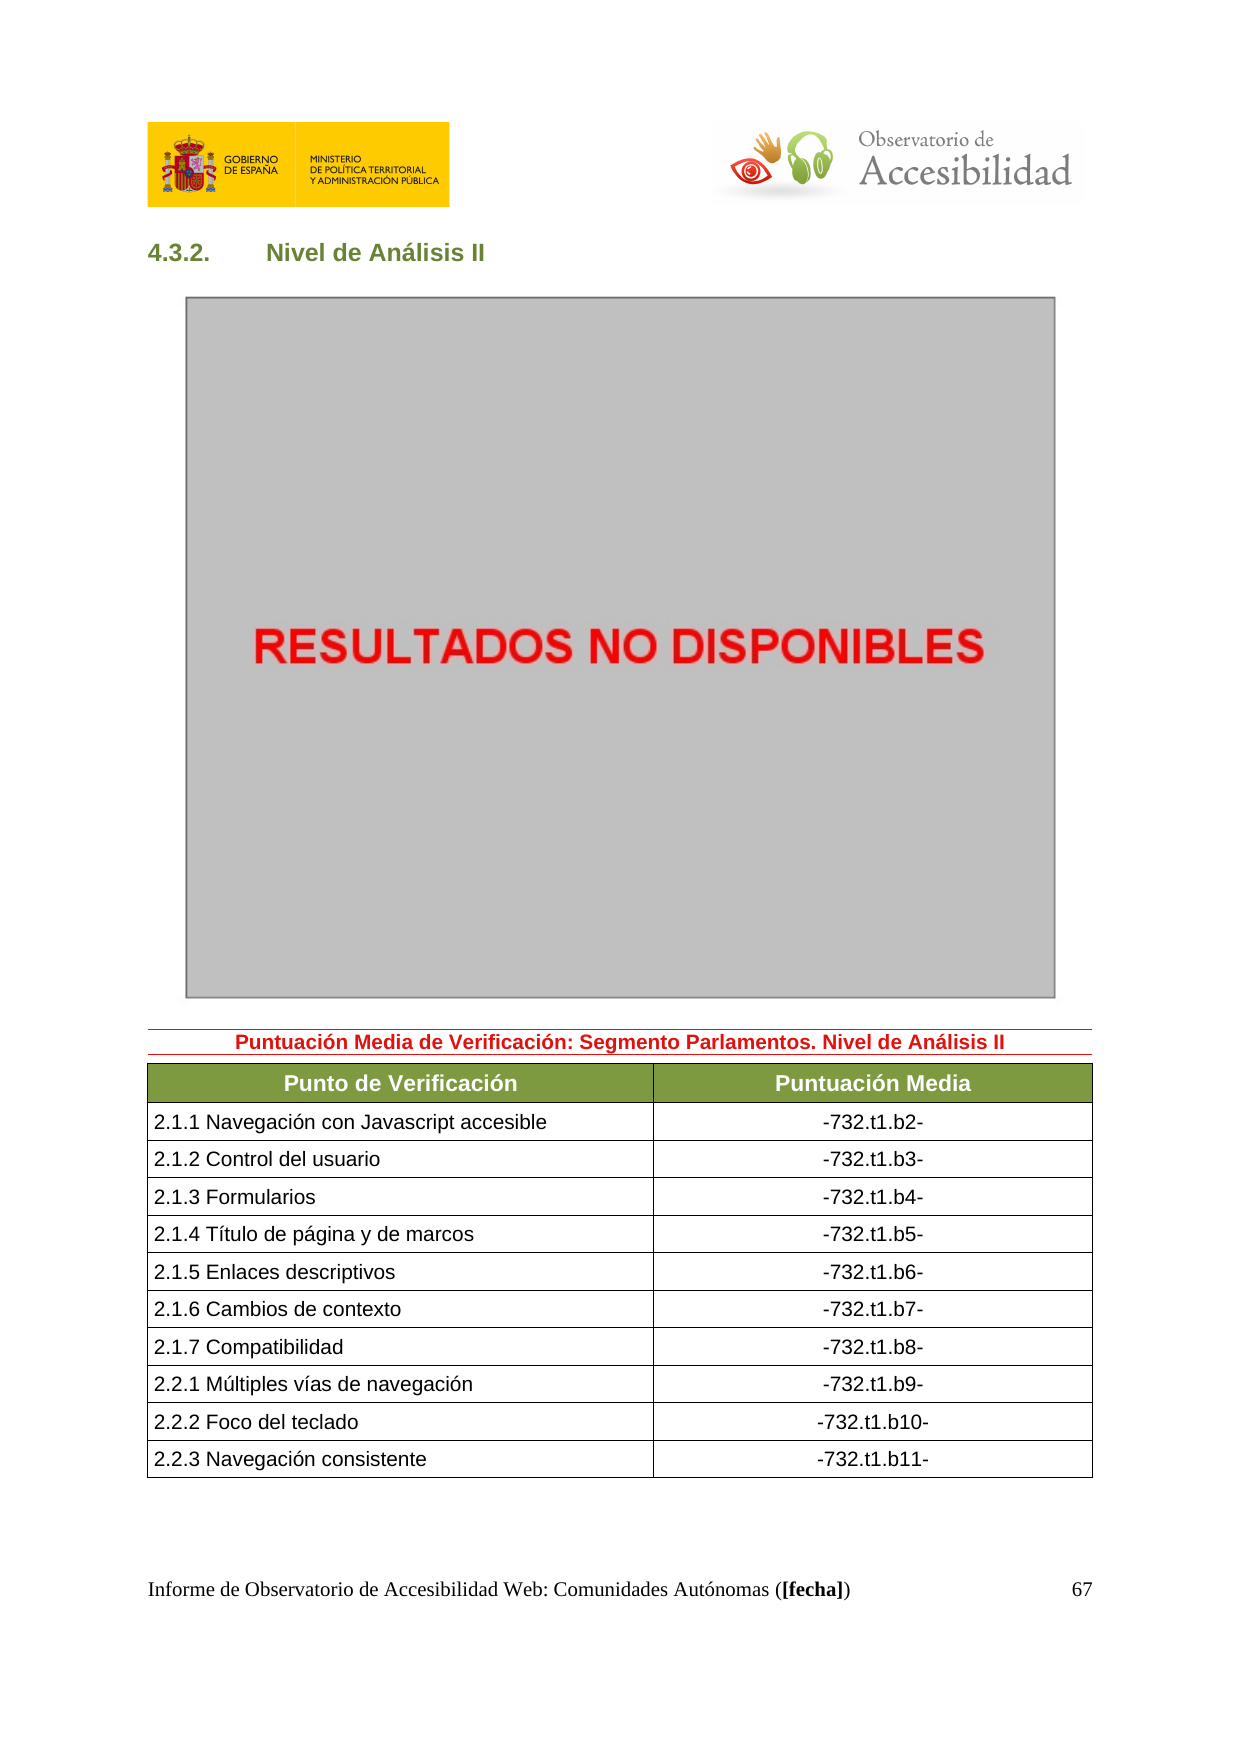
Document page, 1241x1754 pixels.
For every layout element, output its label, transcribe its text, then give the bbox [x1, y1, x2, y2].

table_cell 2.1.1 Navegación con Javascript accesible [148, 1103, 653, 1140]
table_cell -732.t1.b7- [654, 1291, 1092, 1327]
table_cell 2.1.5 Enlaces descriptivos [148, 1253, 653, 1290]
table_cell -732.t1.b11- [654, 1441, 1092, 1477]
picture [710, 122, 1086, 205]
table_cell -732.t1.b10- [654, 1403, 1092, 1440]
list Nivel de Análisis II [148, 238, 1092, 267]
table_cell -732.t1.b3- [654, 1141, 1092, 1177]
table_header Punto de Verificación [148, 1064, 653, 1102]
table_cell -732.t1.b9- [654, 1366, 1092, 1402]
table_cell 2.2.3 Navegación consistente [148, 1441, 653, 1477]
table_header Puntuación Media [654, 1064, 1092, 1102]
table_cell -732.t1.b6- [654, 1253, 1092, 1290]
table_cell -732.t1.b2- [654, 1103, 1092, 1140]
table_cell 2.1.6 Cambios de contexto [148, 1291, 653, 1327]
text Puntuación Media de Verificación: Segmento Parlamentos. Nivel de Análisis II [148, 1030, 1092, 1054]
table_cell 2.1.3 Formularios [148, 1178, 653, 1215]
table_cell -732.t1.b5- [654, 1216, 1092, 1252]
picture [147, 122, 450, 207]
table_cell 2.2.1 Múltiples vías de navegación [148, 1366, 653, 1402]
table_cell -732.t1.b8- [654, 1328, 1092, 1365]
table_cell 2.1.7 Compatibilidad [148, 1328, 653, 1365]
table_cell 2.1.4 Título de página y de marcos [148, 1216, 653, 1252]
table_cell 2.1.2 Control del usuario [148, 1141, 653, 1177]
table_cell 2.2.2 Foco del teclado [148, 1403, 653, 1440]
picture [178, 294, 1062, 1005]
table_cell -732.t1.b4- [654, 1178, 1092, 1215]
